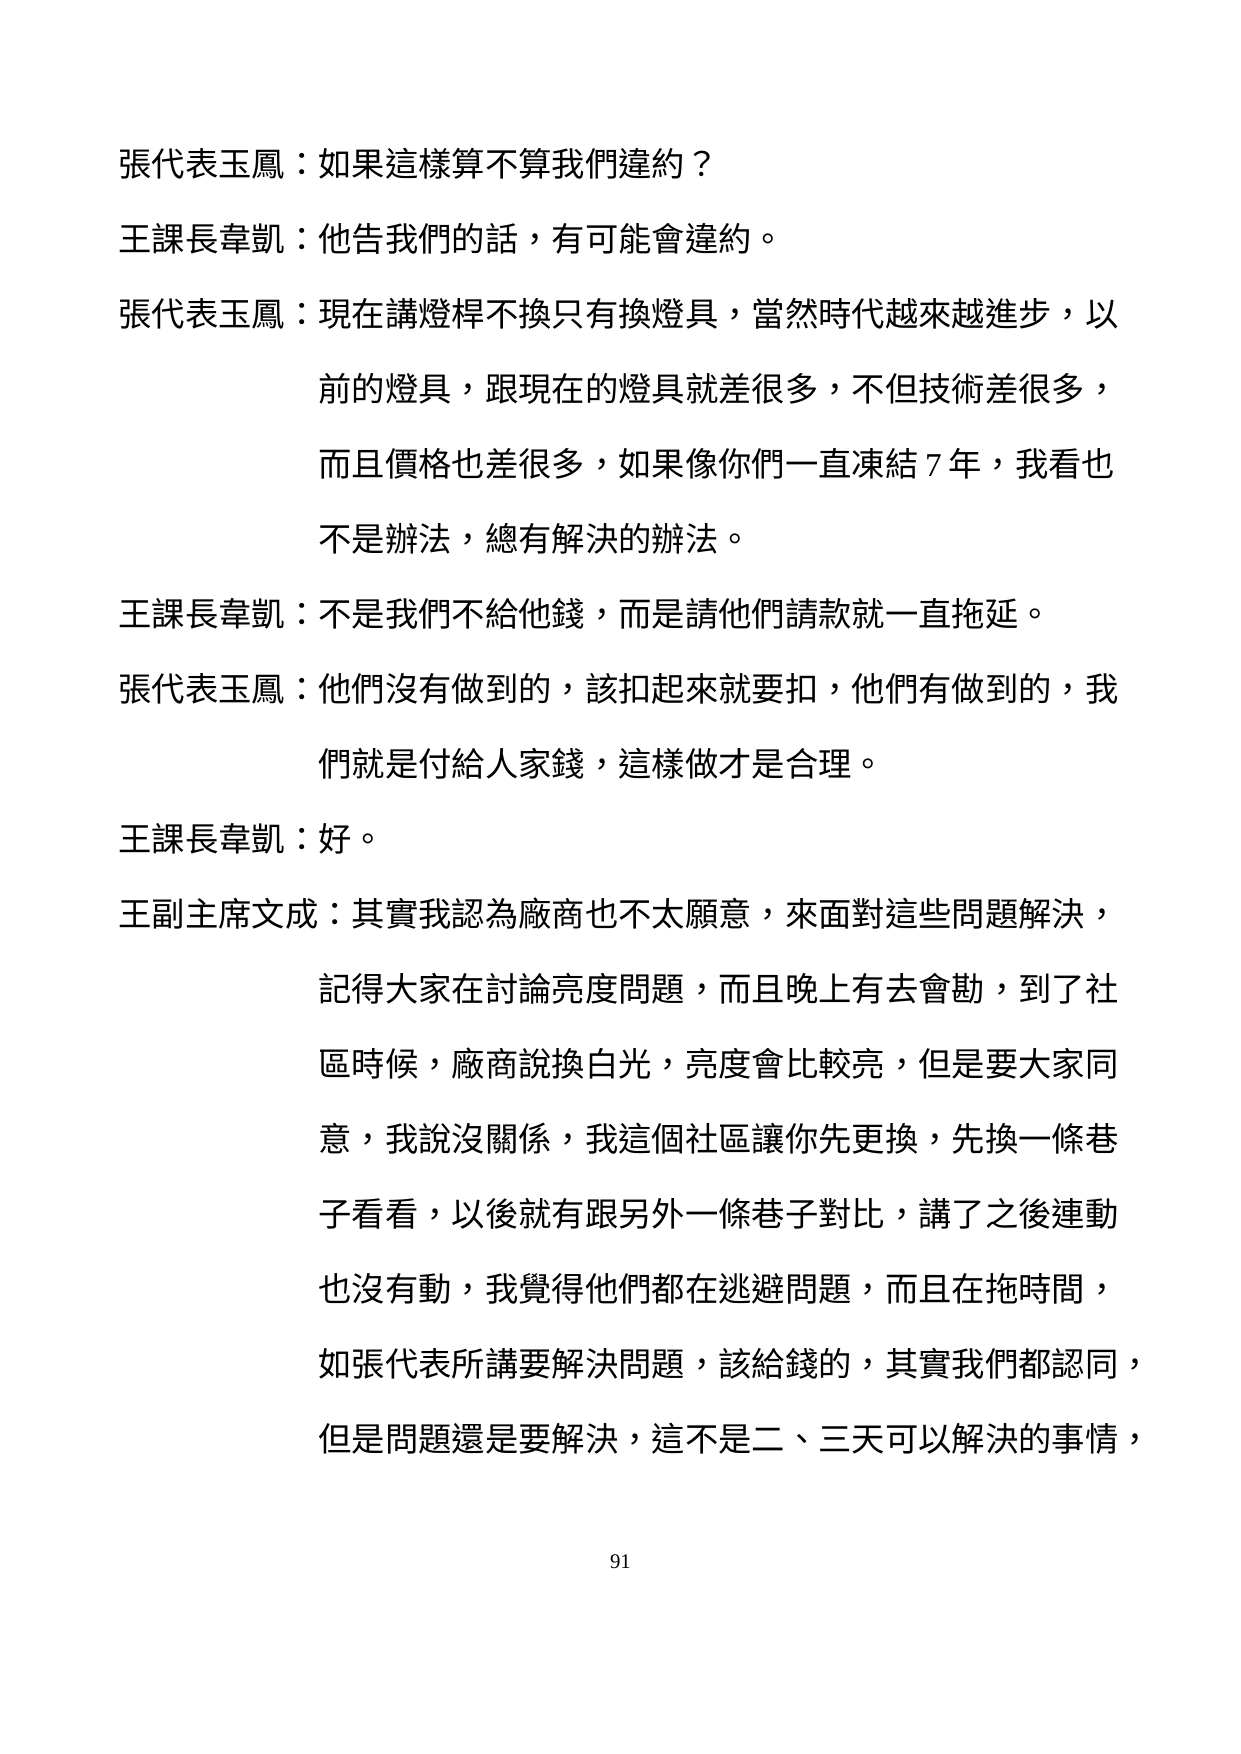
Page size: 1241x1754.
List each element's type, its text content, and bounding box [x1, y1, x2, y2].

text 也沒有動，我覺得他們都在逃避問題，而且在拖時間， [118, 1249, 1122, 1324]
text 王課長韋凱：好。 [118, 799, 1122, 874]
text 而且價格也差很多，如果像你們一直凍結7年，我看也 [118, 424, 1122, 499]
text 如張代表所講要解決問題，該給錢的，其實我們都認同， [118, 1324, 1122, 1399]
text 子看看，以後就有跟另外一條巷子對比，講了之後連動 [118, 1174, 1122, 1249]
text 不是辦法，總有解決的辦法。 [118, 499, 1122, 574]
text 王課長韋凱：他告我們的話，有可能會違約。 [118, 199, 1122, 274]
text 們就是付給人家錢，這樣做才是合理。 [118, 724, 1122, 799]
text 王課長韋凱：不是我們不給他錢，而是請他們請款就一直拖延。 [118, 574, 1122, 649]
text 前的燈具，跟現在的燈具就差很多，不但技術差很多， [118, 349, 1122, 424]
text 張代表玉鳳：如果這樣算不算我們違約？ [118, 124, 1122, 199]
text 張代表玉鳳：現在講燈桿不換只有換燈具，當然時代越來越進步，以 [118, 274, 1122, 349]
text 記得大家在討論亮度問題，而且晚上有去會勘，到了社 [118, 949, 1122, 1024]
text 張代表玉鳳：他們沒有做到的，該扣起來就要扣，他們有做到的，我 [118, 649, 1122, 724]
text 但是問題還是要解決，這不是二、三天可以解決的事情， [118, 1399, 1122, 1474]
text 王副主席文成：其實我認為廠商也不太願意，來面對這些問題解決， [118, 874, 1122, 949]
text 區時候，廠商說換白光，亮度會比較亮，但是要大家同 [118, 1024, 1122, 1099]
text 意，我說沒關係，我這個社區讓你先更換，先換一條巷 [118, 1099, 1122, 1174]
